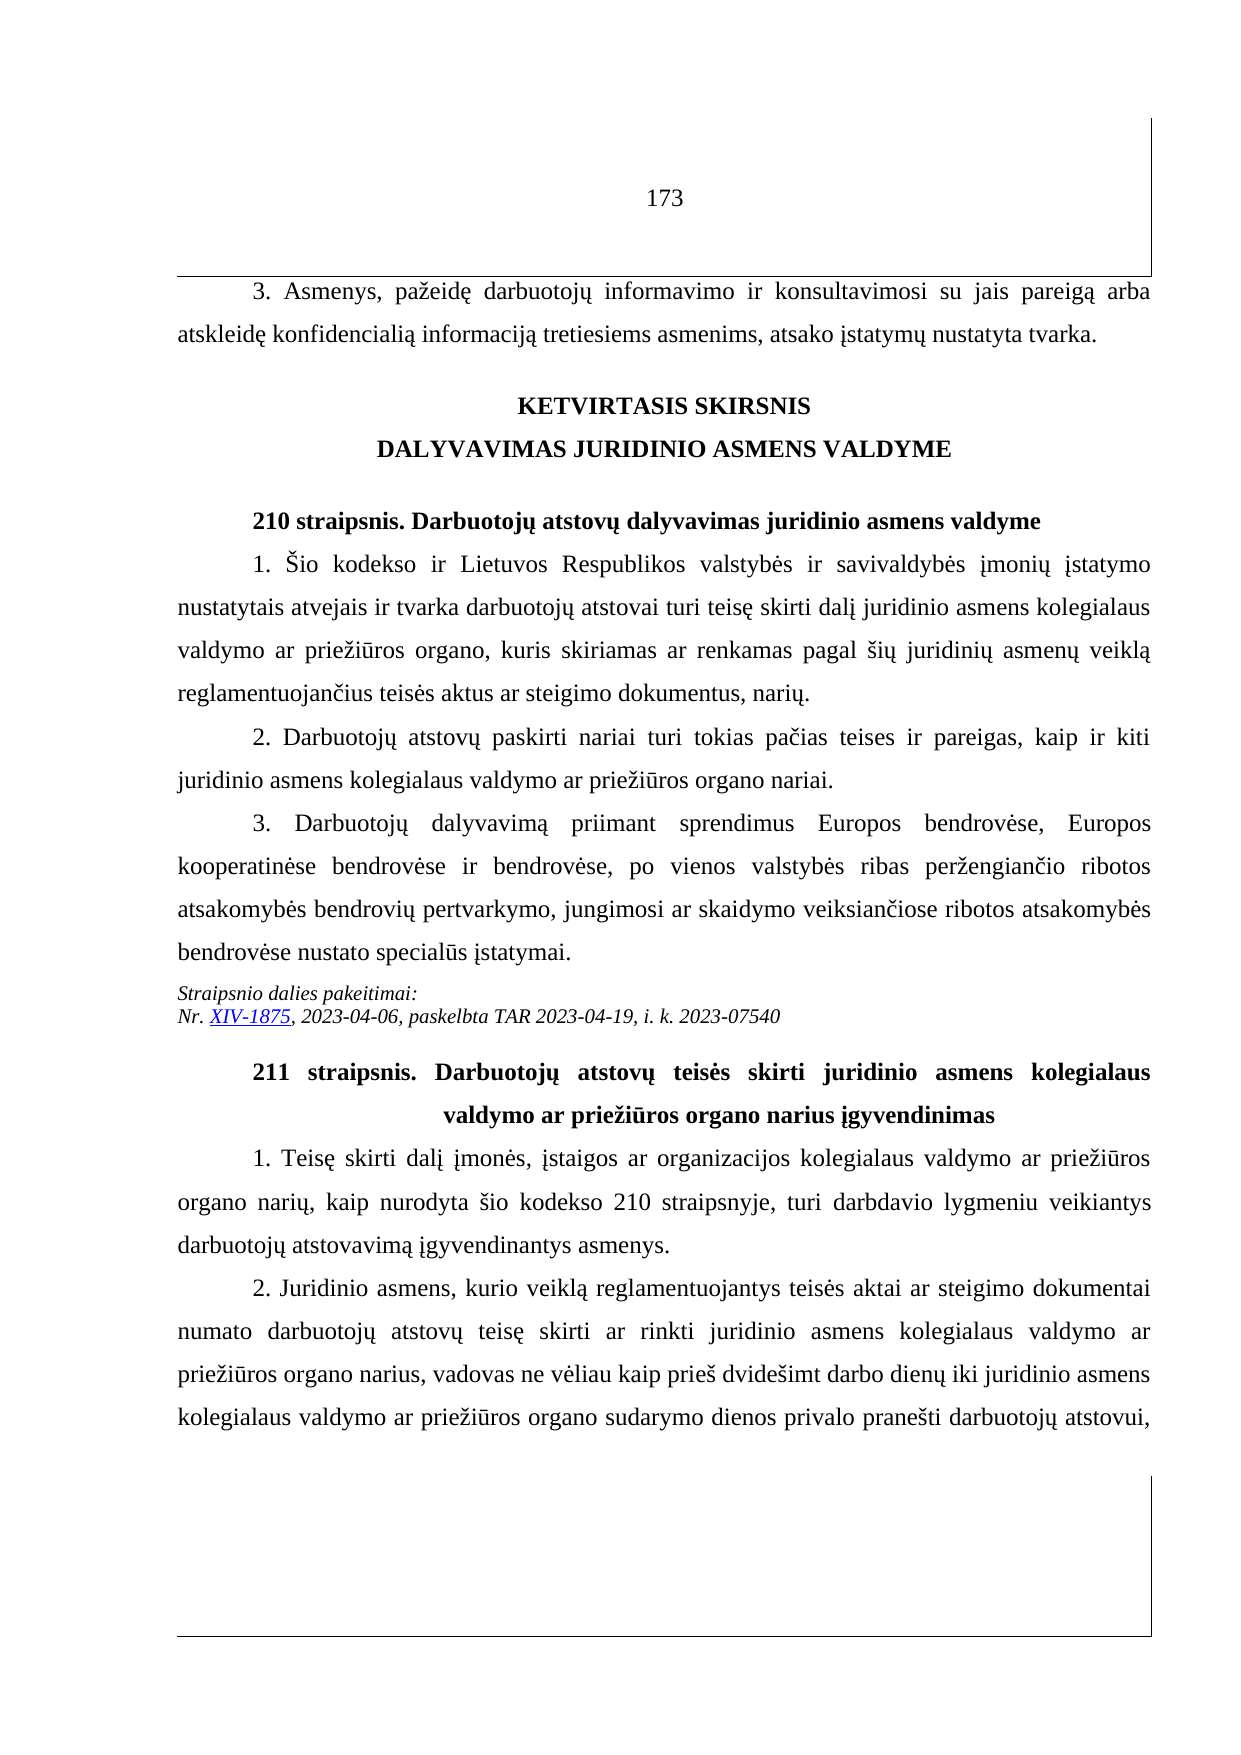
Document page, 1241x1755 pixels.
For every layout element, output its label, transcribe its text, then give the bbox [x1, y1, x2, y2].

subtitle 210 straipsnis. Darbuotojų atstovų dalyvavimas juridinio asmens valdyme [177, 506, 1152, 535]
text Nr. XIV-1875, 2023-04-06, paskelbta TAR 2023-04-19, i. k. 2023-07540 [177, 1004, 1152, 1028]
text 1. Šio kodekso ir Lietuvos Respublikos valstybės ir savivaldybės įmonių įstatymo nustatytais atvejais ir tvarka darbuotojų atstovai turi teisę skirti dalį juridinio asmens kolegialaus valdymo ar priežiūros organo, kuris skiriamas ar renkamas pagal šių juridinių asmenų veiklą reglamentuojančius teisės aktus ar steigimo dokumentus, narių. [177, 549, 1152, 707]
text DALYVAVIMAS JURIDINIO ASMENS VALDYME [177, 434, 1152, 463]
text 2. Darbuotojų atstovų paskirti nariai turi tokias pačias teises ir pareigas, kaip ir kiti juridinio asmens kolegialaus valdymo ar priežiūros organo nariai. [177, 722, 1152, 793]
subtitle 211 straipsnis. Darbuotojų atstovų teisės skirti juridinio asmens kolegialaus valdymo ar priežiūros organo narius įgyvendinimas [252, 1057, 1152, 1129]
text 1. Teisę skirti dalį įmonės, įstaigos ar organizacijos kolegialaus valdymo ar priežiūros organo narių, kaip nurodyta šio kodekso 210 straipsnyje, turi darbdavio lygmeniu veikiantys darbuotojų atstovavimą įgyvendinantys asmenys. [177, 1143, 1152, 1258]
text KETVIRTASIS SKIRSNIS [177, 391, 1152, 420]
text Straipsnio dalies pakeitimai: [177, 980, 1152, 1004]
text 3. Asmenys, pažeidę darbuotojų informavimo ir konsultavimosi su jais pareigą arba atskleidę konfidencialią informaciją tretiesiems asmenims, atsako įstatymų nustatyta tvarka. [177, 276, 1152, 348]
text 2. Juridinio asmens, kurio veiklą reglamentuojantys teisės aktai ar steigimo dokumentai numato darbuotojų atstovų teisę skirti ar rinkti juridinio asmens kolegialaus valdymo ar priežiūros organo narius, vadovas ne vėliau kaip prieš dvidešimt darbo dienų iki juridinio asmens kolegialaus valdymo ar priežiūros organo sudarymo dienos privalo pranešti darbuotojų atstovui, [177, 1273, 1152, 1431]
text 3. Darbuotojų dalyvavimą priimant sprendimus Europos bendrovėse, Europos kooperatinėse bendrovėse ir bendrovėse, po vienos valstybės ribas peržengiančio ribotos atsakomybės bendrovių pertvarkymo, jungimosi ar skaidymo veiksiančiose ribotos atsakomybės bendrovėse nustato specialūs įstatymai. [177, 808, 1152, 966]
